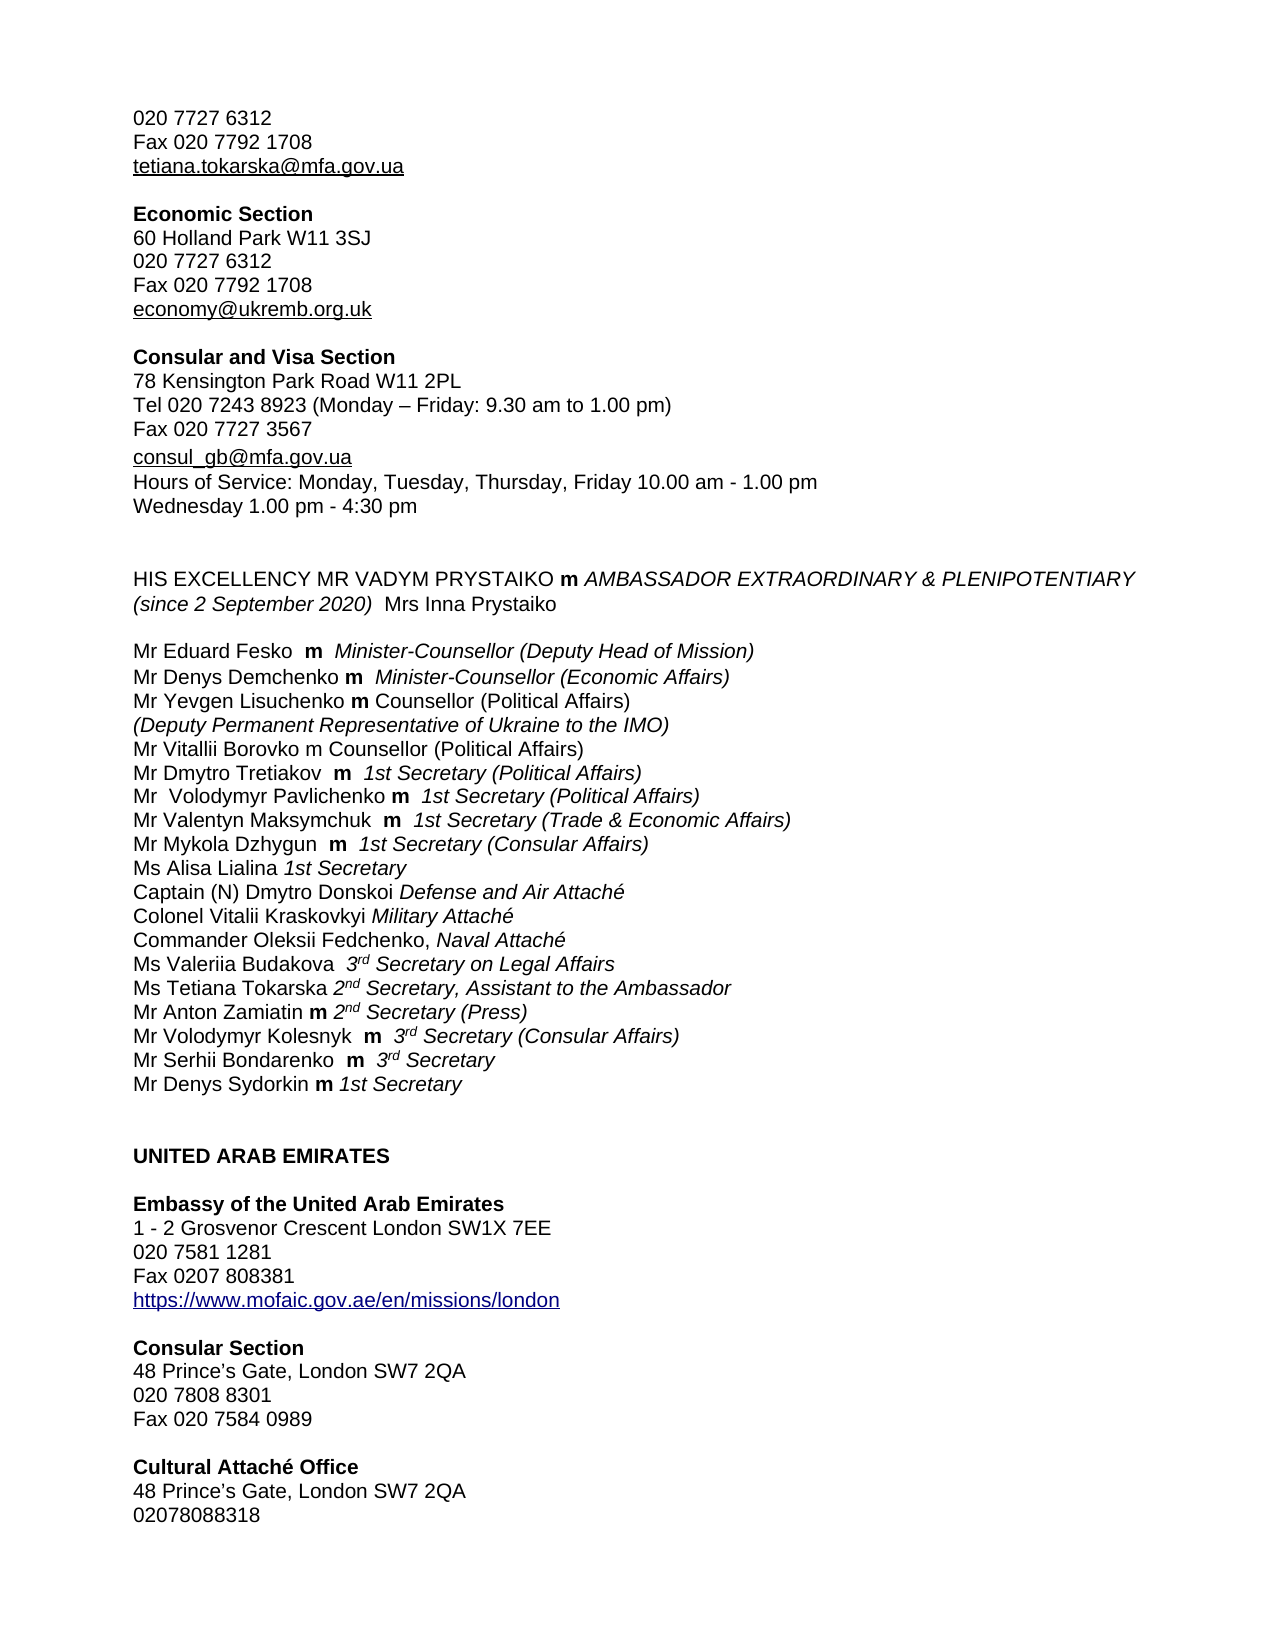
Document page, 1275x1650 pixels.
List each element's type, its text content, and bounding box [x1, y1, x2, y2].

text Cultural Attaché Office [133, 1455, 1181, 1479]
text 48 Prince’s Gate, London SW7 2QA [133, 1359, 1181, 1383]
text Consular and Visa Section [133, 345, 1181, 369]
text Fax 020 7792 1708 [133, 273, 1181, 297]
text Mr Denys Demchenko m Minister-Counsellor (Economic Affairs) [133, 664, 1181, 688]
text Mr Dmytro Tretiakov m 1st Secretary (Political Affairs) [133, 760, 1181, 784]
text 78 Kensington Park Road W11 2PL [133, 369, 1181, 393]
text 020 7727 6312 [133, 106, 1181, 129]
text 020 7808 8301 [133, 1383, 1181, 1407]
text 020 7727 6312 [133, 249, 1181, 273]
text Mr Valentyn Maksymchuk m 1st Secretary (Trade & Economic Affairs) [133, 808, 1181, 832]
text Hours of Service: Monday, Tuesday, Thursday, Friday 10.00 am - 1.00 pm [133, 470, 1181, 494]
text Mr Volodymyr Kolesnyk m 3rd Secretary (Consular Affairs) [133, 1024, 1181, 1048]
text Fax 020 7792 1708 [133, 129, 1181, 153]
text 02078088318 [133, 1503, 1181, 1527]
text Mr Yevgen Lisuchenko m Counsellor (Political Affairs) [133, 688, 1181, 712]
text Economic Section [133, 201, 1181, 225]
text Mr Eduard Fesko m Minister-Counsellor (Deputy Head of Mission) [133, 639, 1181, 663]
text https://www.mofaic.gov.ae/en/missions/london [133, 1287, 1181, 1311]
text Tel 020 7243 8923 (Monday – Friday: 9.30 am to 1.00 pm) [133, 393, 1181, 417]
text 48 Prince’s Gate, London SW7 2QA [133, 1479, 1181, 1503]
text 60 Holland Park W11 3SJ [133, 225, 1181, 249]
text Mr Denys Sydorkin m 1st Secretary [133, 1072, 1181, 1096]
text UNITED ARAB EMIRATES [133, 1144, 1181, 1168]
text 020 7581 1281 [133, 1239, 1181, 1263]
text Fax 020 7727 3567 [133, 417, 1181, 441]
text Commander Oleksii Fedchenko, Naval Attaché [133, 928, 1181, 952]
text economy@ukremb.org.uk [133, 297, 1181, 321]
text Consular Section [133, 1335, 1181, 1359]
text tetiana.tokarska@mfa.gov.ua [133, 153, 1181, 177]
text Mr Vitallii Borovko m Counsellor (Political Affairs) [133, 736, 1181, 760]
text Mr Anton Zamiatin m 2nd Secretary (Press) [133, 1000, 1181, 1024]
text Mr Serhii Bondarenko m 3rd Secretary [133, 1048, 1181, 1072]
text Ms Valeriia Budakova 3rd Secretary on Legal Affairs [133, 952, 1181, 976]
text (Deputy Permanent Representative of Ukraine to the IMO) [133, 712, 1181, 736]
text Ms Tetiana Tokarska 2nd Secretary, Assistant to the Ambassador [133, 976, 1181, 1000]
text Fax 0207 808381 [133, 1263, 1181, 1287]
text (since 2 September 2020) Mrs Inna Prystaiko [133, 591, 1181, 615]
text Wednesday 1.00 pm - 4:30 pm [133, 494, 1181, 518]
text Ms Alisa Lialina 1st Secretary [133, 856, 1181, 880]
text Mr Volodymyr Pavlichenko m 1st Secretary (Political Affairs) [133, 784, 1181, 808]
text consul_gb@mfa.gov.ua [133, 441, 1181, 470]
text Fax 020 7584 0989 [133, 1407, 1181, 1431]
text Captain (N) Dmytro Donskoi Defense and Air Attaché [133, 880, 1181, 904]
text Embassy of the United Arab Emirates [133, 1192, 1181, 1216]
text 1 - 2 Grosvenor Crescent London SW1X 7EE [133, 1216, 1181, 1239]
text HIS EXCELLENCY MR VADYM PRYSTAIKO m AMBASSADOR EXTRAORDINARY & PLENIPOTENTIARY [133, 566, 1181, 590]
text Mr Mykola Dzhygun m 1st Secretary (Consular Affairs) [133, 832, 1181, 856]
text Colonel Vitalii Kraskovkyi Military Attaché [133, 904, 1181, 928]
